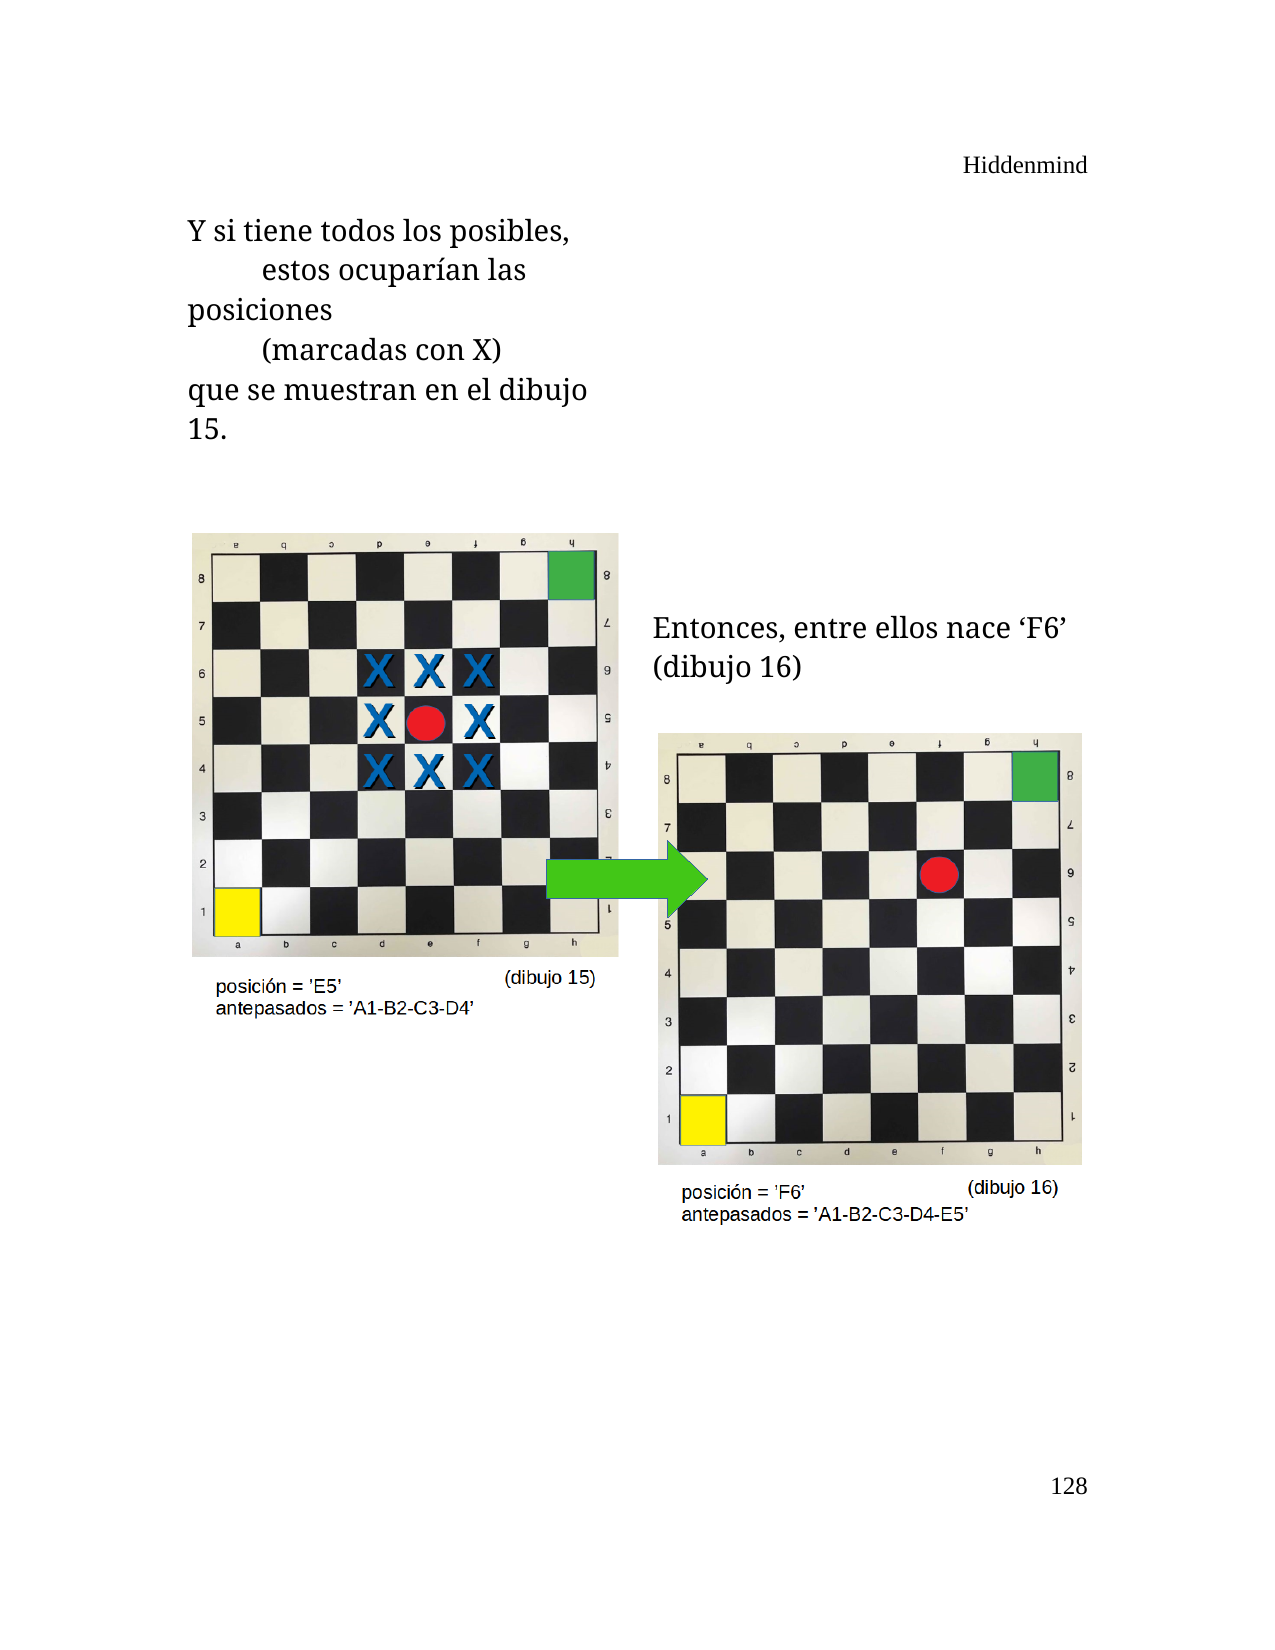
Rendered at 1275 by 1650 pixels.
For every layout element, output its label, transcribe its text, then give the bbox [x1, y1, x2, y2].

text (dibujo 16) [652, 647, 1087, 686]
text que se muestran en el dibujo 15. [187, 369, 622, 448]
text estos ocuparían las posiciones (marcadas con X) [187, 250, 622, 369]
text Entonces, entre ellos nace ‘F6’ [652, 607, 1087, 647]
text Y si tiene todos los posibles, [187, 210, 622, 250]
picture [652, 726, 1088, 1232]
picture [187, 527, 623, 1023]
